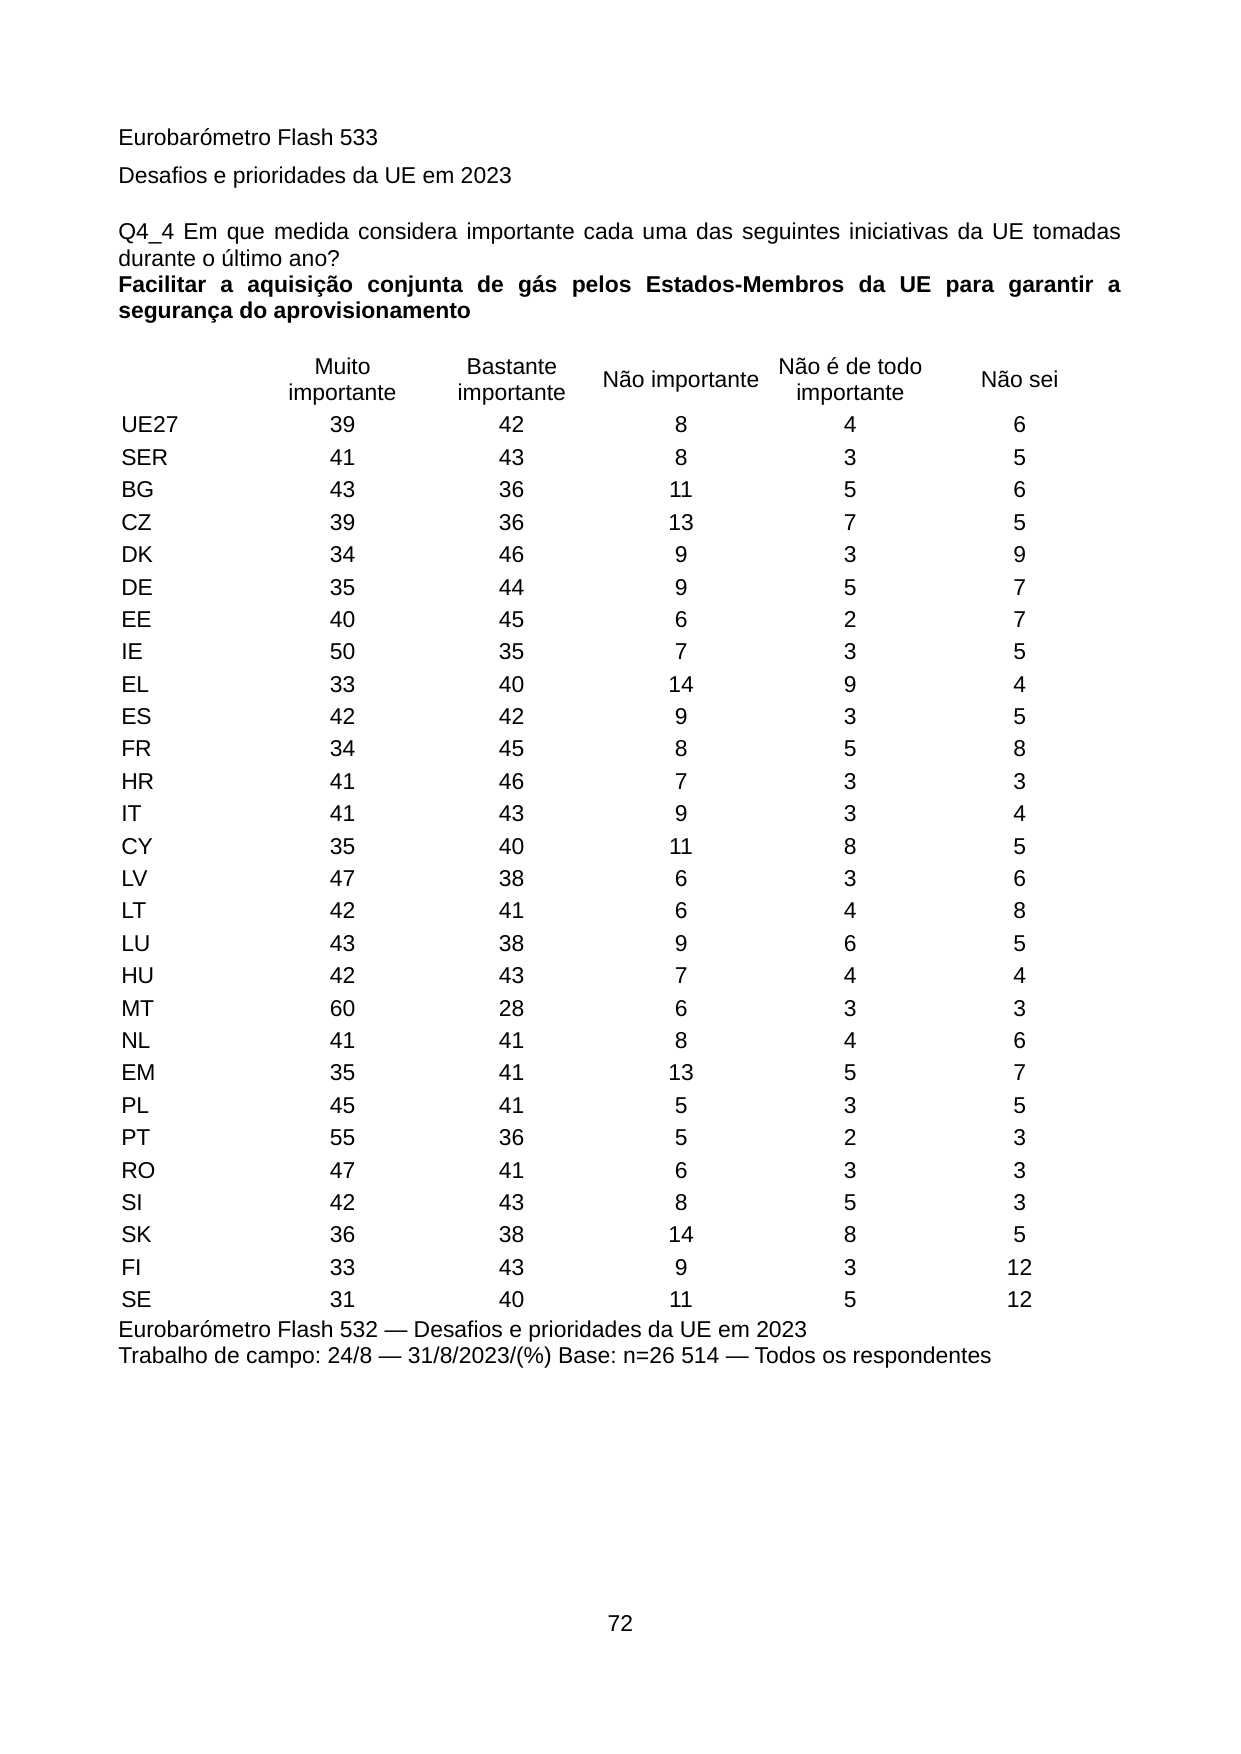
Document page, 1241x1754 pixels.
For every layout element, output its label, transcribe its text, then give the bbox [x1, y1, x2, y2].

table_cell 35 [258, 1056, 427, 1089]
table_cell 41 [427, 1056, 596, 1089]
table_cell 7 [596, 959, 765, 992]
text Q4_4 Em que medida considera importante cada uma das seguintes iniciativas da UE tomadas durante o último ano? [118, 218, 1122, 271]
table_cell EE [118, 603, 258, 635]
table_cell DK [118, 538, 258, 570]
table_cell SK [118, 1218, 258, 1251]
table_cell LV [118, 862, 258, 894]
table_cell 38 [427, 1218, 596, 1251]
table_cell 8 [935, 733, 1104, 765]
table_cell 5 [765, 1056, 935, 1089]
table_cell 42 [427, 409, 596, 441]
table_header Não importante [596, 350, 765, 408]
table_cell 3 [765, 1154, 935, 1186]
table_cell 5 [935, 506, 1104, 538]
table_cell 9 [596, 1251, 765, 1283]
table_header [118, 350, 258, 408]
table_cell 6 [596, 992, 765, 1024]
table_cell 13 [596, 506, 765, 538]
table_cell 34 [258, 538, 427, 570]
table_cell 36 [258, 1218, 427, 1251]
table_cell 6 [935, 473, 1104, 506]
table_cell IE [118, 635, 258, 668]
table_cell 31 [258, 1283, 427, 1316]
table_cell 12 [935, 1251, 1104, 1283]
table_cell 41 [258, 441, 427, 473]
table_cell FR [118, 733, 258, 765]
table_cell 5 [935, 927, 1104, 959]
table_cell IT [118, 797, 258, 829]
table_cell 13 [596, 1056, 765, 1089]
table_cell PT [118, 1121, 258, 1153]
table_cell 3 [765, 700, 935, 732]
table_cell 43 [427, 441, 596, 473]
table_cell 6 [935, 862, 1104, 894]
text Eurobarómetro Flash 532 — Desafios e prioridades da UE em 2023 [118, 1316, 1122, 1342]
table_cell HU [118, 959, 258, 992]
table_cell 36 [427, 473, 596, 506]
table_cell 3 [765, 538, 935, 570]
table_cell 41 [427, 1089, 596, 1121]
table_cell 39 [258, 506, 427, 538]
table_cell 3 [765, 1089, 935, 1121]
table_cell 9 [935, 538, 1104, 570]
table_header Não sei [935, 350, 1104, 408]
table_cell 7 [596, 635, 765, 668]
table_cell 2 [765, 1121, 935, 1153]
table_cell 47 [258, 862, 427, 894]
table_cell RO [118, 1154, 258, 1186]
table_cell LT [118, 894, 258, 927]
table_cell MT [118, 992, 258, 1024]
table_cell DE [118, 570, 258, 603]
table_cell 42 [258, 1186, 427, 1218]
table_cell 6 [765, 927, 935, 959]
table_cell 41 [258, 797, 427, 829]
table_cell 42 [427, 700, 596, 732]
table_cell 3 [935, 992, 1104, 1024]
table_cell 41 [427, 894, 596, 927]
table_cell 40 [427, 668, 596, 700]
table_cell 3 [765, 1251, 935, 1283]
table_cell 11 [596, 1283, 765, 1316]
table_cell FI [118, 1251, 258, 1283]
table_cell 4 [765, 1024, 935, 1056]
table_cell 41 [258, 1024, 427, 1056]
table_cell CY [118, 830, 258, 862]
table_cell 36 [427, 1121, 596, 1153]
table_cell 40 [427, 1283, 596, 1316]
table_cell 12 [935, 1283, 1104, 1316]
table_cell 46 [427, 765, 596, 797]
table_cell 3 [765, 635, 935, 668]
table_cell 6 [596, 862, 765, 894]
table_cell 43 [427, 1186, 596, 1218]
table_cell 34 [258, 733, 427, 765]
table_cell 9 [596, 927, 765, 959]
table_cell 8 [596, 1186, 765, 1218]
table_cell 42 [258, 700, 427, 732]
table_cell 14 [596, 1218, 765, 1251]
table_cell 9 [596, 570, 765, 603]
table_cell 3 [765, 765, 935, 797]
table_cell 28 [427, 992, 596, 1024]
table_cell 35 [258, 830, 427, 862]
table_cell 43 [427, 1251, 596, 1283]
table_cell 38 [427, 927, 596, 959]
table_cell 11 [596, 830, 765, 862]
table_cell 43 [258, 927, 427, 959]
table_cell 9 [596, 797, 765, 829]
table_cell 8 [596, 441, 765, 473]
table_cell 8 [596, 409, 765, 441]
table_cell 6 [596, 603, 765, 635]
table_cell 7 [765, 506, 935, 538]
table_cell 3 [765, 797, 935, 829]
table_cell 43 [427, 959, 596, 992]
table_cell 38 [427, 862, 596, 894]
text Facilitar a aquisição conjunta de gás pelos Estados-Membros da UE para garantir a segurança do aprovisionamento [118, 271, 1122, 323]
table_cell 42 [258, 894, 427, 927]
table_cell 6 [596, 1154, 765, 1186]
table_cell 5 [935, 441, 1104, 473]
table_cell 45 [427, 733, 596, 765]
table_cell EL [118, 668, 258, 700]
table_cell 7 [935, 1056, 1104, 1089]
table_cell 6 [935, 1024, 1104, 1056]
table_cell 47 [258, 1154, 427, 1186]
table_cell SER [118, 441, 258, 473]
table_header Muito importante [258, 350, 427, 408]
table_cell 33 [258, 668, 427, 700]
table_cell 3 [935, 765, 1104, 797]
table_cell 4 [765, 894, 935, 927]
table_cell 3 [935, 1186, 1104, 1218]
table_cell 4 [765, 959, 935, 992]
table_cell 3 [765, 862, 935, 894]
table_cell 8 [596, 1024, 765, 1056]
table_cell 4 [935, 797, 1104, 829]
table_cell 5 [765, 733, 935, 765]
table_cell PL [118, 1089, 258, 1121]
table_cell 7 [935, 570, 1104, 603]
table_cell 33 [258, 1251, 427, 1283]
table_cell 14 [596, 668, 765, 700]
table_cell 5 [935, 635, 1104, 668]
table_cell 6 [935, 409, 1104, 441]
table_cell 50 [258, 635, 427, 668]
table_cell 4 [765, 409, 935, 441]
table_cell 36 [427, 506, 596, 538]
table_cell SE [118, 1283, 258, 1316]
table_cell 40 [258, 603, 427, 635]
table_cell 45 [427, 603, 596, 635]
table_cell EM [118, 1056, 258, 1089]
table_cell 11 [596, 473, 765, 506]
table_cell ES [118, 700, 258, 732]
table_cell 60 [258, 992, 427, 1024]
table_cell 5 [765, 1186, 935, 1218]
table_cell 43 [427, 797, 596, 829]
table_cell 4 [935, 668, 1104, 700]
table_header Não é de todo importante [765, 350, 935, 408]
table_cell 5 [765, 570, 935, 603]
table_cell 44 [427, 570, 596, 603]
table_cell CZ [118, 506, 258, 538]
table_cell SI [118, 1186, 258, 1218]
table_cell 39 [258, 409, 427, 441]
table_cell 40 [427, 830, 596, 862]
table_cell 42 [258, 959, 427, 992]
table_cell 43 [258, 473, 427, 506]
table_header Bastante importante [427, 350, 596, 408]
table_cell NL [118, 1024, 258, 1056]
table_cell BG [118, 473, 258, 506]
table_cell 4 [935, 959, 1104, 992]
table_cell 5 [935, 700, 1104, 732]
table_cell LU [118, 927, 258, 959]
table_cell 5 [935, 1218, 1104, 1251]
table_cell 3 [935, 1154, 1104, 1186]
table_cell 41 [427, 1024, 596, 1056]
table_cell 5 [935, 1089, 1104, 1121]
table_cell HR [118, 765, 258, 797]
table_cell 3 [765, 992, 935, 1024]
table_cell 5 [765, 1283, 935, 1316]
table_cell 7 [596, 765, 765, 797]
table_cell 7 [935, 603, 1104, 635]
table_cell 9 [596, 538, 765, 570]
table_cell 8 [765, 830, 935, 862]
table_cell 46 [427, 538, 596, 570]
table_cell UE27 [118, 409, 258, 441]
table_cell 45 [258, 1089, 427, 1121]
table_cell 2 [765, 603, 935, 635]
table_cell 3 [935, 1121, 1104, 1153]
table_cell 5 [935, 830, 1104, 862]
table_cell 5 [596, 1089, 765, 1121]
table_cell 9 [596, 700, 765, 732]
text Trabalho de campo: 24/8 — 31/8/2023/(%) Base: n=26 514 — Todos os respondentes [118, 1342, 1122, 1368]
table_cell 35 [427, 635, 596, 668]
table_cell 41 [427, 1154, 596, 1186]
table_cell 5 [765, 473, 935, 506]
table_cell 3 [765, 441, 935, 473]
table_cell 9 [765, 668, 935, 700]
table_cell 6 [596, 894, 765, 927]
table_cell 35 [258, 570, 427, 603]
table_cell 8 [935, 894, 1104, 927]
table_cell 55 [258, 1121, 427, 1153]
table_cell 41 [258, 765, 427, 797]
table_cell 5 [596, 1121, 765, 1153]
table_cell 8 [765, 1218, 935, 1251]
table_cell 8 [596, 733, 765, 765]
